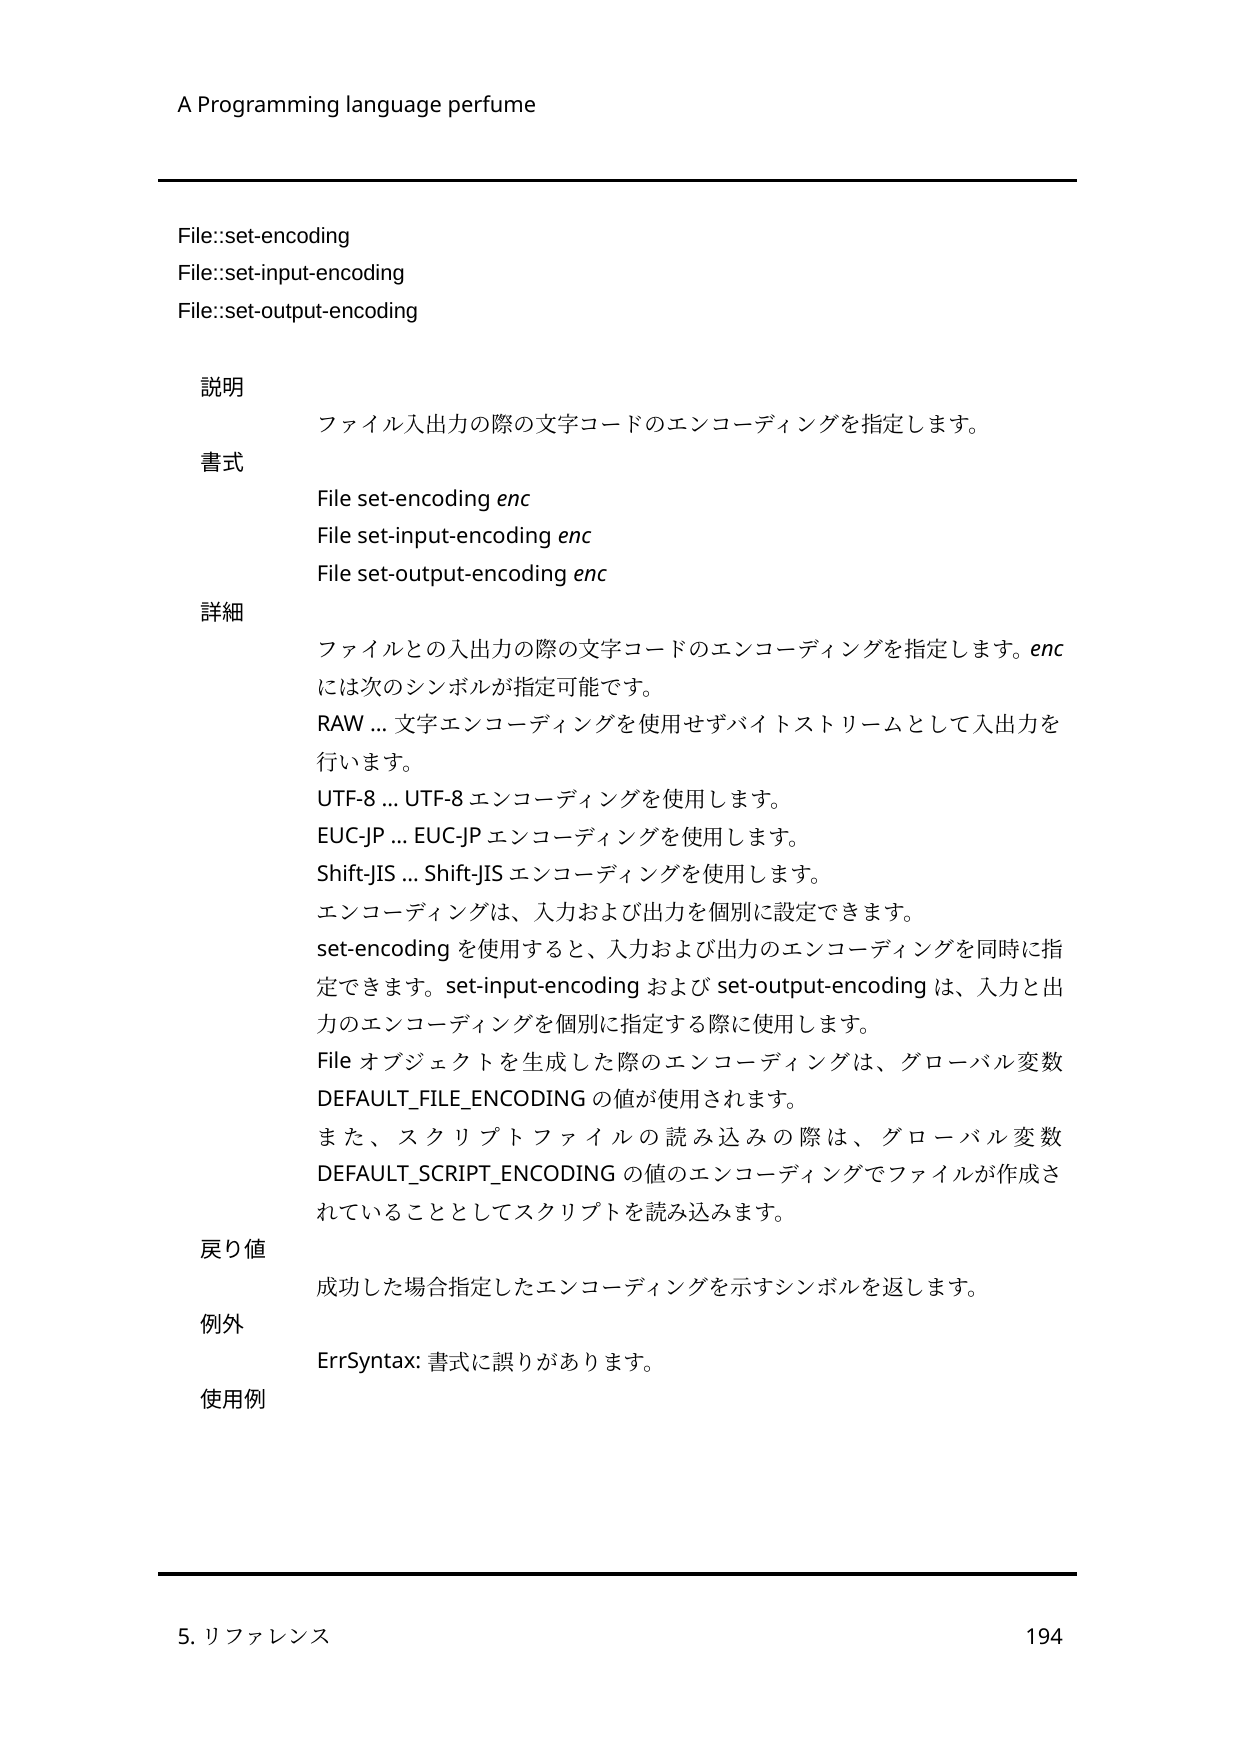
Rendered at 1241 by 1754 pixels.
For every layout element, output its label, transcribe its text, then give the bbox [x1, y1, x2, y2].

table_cell File set-encoding enc File set-input-encoding enc File set-output-encoding enc [317, 442, 1063, 592]
subtitle File::set-output-encoding [177, 292, 1063, 329]
table_header 説明 [200, 367, 317, 442]
table_cell 戻り値 [200, 1229, 317, 1304]
table_cell [317, 1379, 1063, 1454]
table_cell 詳細 [200, 592, 317, 1229]
table_cell 使用例 [200, 1379, 317, 1454]
table_cell 例外 [200, 1304, 317, 1379]
subtitle File::set-input-encoding [177, 254, 1063, 292]
subtitle File::set-encoding [177, 217, 1063, 254]
table_cell ErrSyntax: 書式に誤りがあります。 [317, 1304, 1063, 1379]
table_cell 成功した場合指定したエンコーディングを示すシンボルを返します。 [317, 1229, 1063, 1304]
table_header ファイル入出力の際の文字コードのエンコーディングを指定します。 [317, 367, 1063, 442]
table_cell 書式 [200, 442, 317, 592]
table_cell ファイルとの入出力の際の文字コードのエンコーディングを指定します。enc には次のシンボルが指定可能です。 RAW … 文字エンコーディングを使用せずバイトストリームとして入出力を行います。 UTF-8 … UTF-8エンコーディングを使用します。 EUC-JP … EUC-JPエンコーディングを使用します。 Shift-JIS … Shift-JISエンコーディングを使用します。 エンコーディングは、入力および出力を個別に設定できます。 set-encoding を使用すると、入力および出力のエンコーディングを同時に指定できます。set-input-encoding および set-output-encoding は、入力と出力のエンコーディングを個別に指定する際に使用します。 Fileオブジェクトを生成した際のエンコーディングは、グローバル変数 DEFAULT_FILE_ENCODING の値が使用されます。 また、スクリプトファイルの読み込みの際は、グローバル変数 DEFAULT_SCRIPT_ENCODING の値のエンコーディングでファイルが作成されていることとしてスクリプトを読み込みます。 [317, 592, 1063, 1229]
